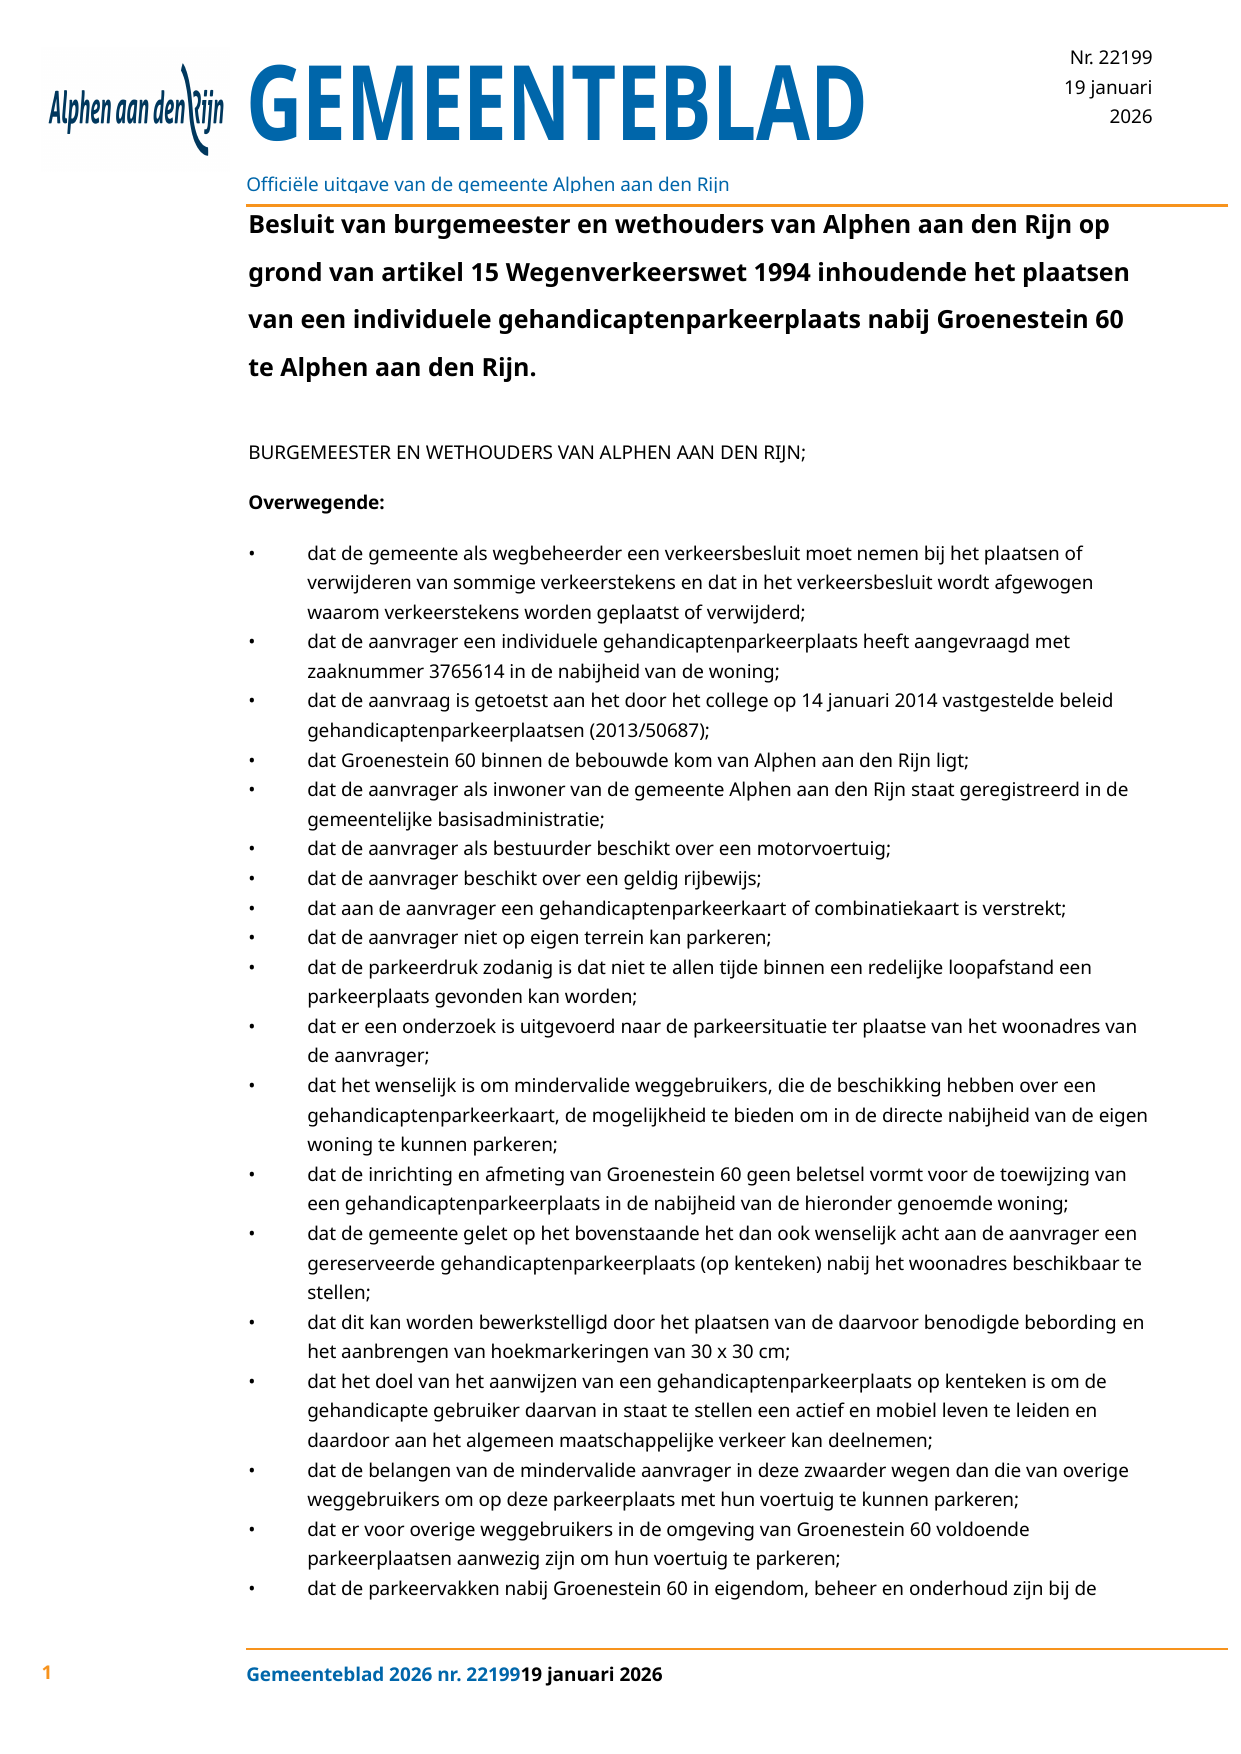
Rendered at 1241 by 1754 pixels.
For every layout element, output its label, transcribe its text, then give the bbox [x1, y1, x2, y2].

list dat de parkeerdruk zodanig is dat niet te allen tijde binnen een redelijke loopafstand een parkeerplaats gevonden kan worden; [248, 954, 1152, 1009]
list dat het wenselijk is om mindervalide weggebruikers, die de beschikking hebben over een gehandicaptenparkeerkaart, de mogelijkheid te bieden om in de directe nabijheid van de eigen woning te kunnen parkeren; [248, 1072, 1152, 1157]
list dat de gemeente gelet op het bovenstaande het dan ook wenselijk acht aan de aanvrager een gereserveerde gehandicaptenparkeerplaats (op kenteken) nabij het woonadres beschikbaar te stellen; [248, 1220, 1152, 1305]
list dat de aanvrager een individuele gehandicaptenparkeerplaats heeft aangevraagd met zaaknummer 3765614 in de nabijheid van de woning; [248, 628, 1152, 684]
text BURGEMEESTER EN WETHOUDERS VAN ALPHEN AAN DEN RIJN; [248, 439, 1152, 464]
list dat er voor overige weggebruikers in de omgeving van Groenestein 60 voldoende parkeerplaatsen aanwezig zijn om hun voertuig te parkeren; [248, 1516, 1152, 1571]
list dat de aanvrager niet op eigen terrein kan parkeren; [248, 924, 1152, 950]
text Overwegende: [248, 489, 1152, 515]
list dat de aanvraag is getoetst aan het door het college op 14 januari 2014 vastgestelde beleid gehandicaptenparkeerplaatsen (2013/50687); [248, 688, 1152, 743]
text Besluit van burgemeester en wethouders van Alphen aan den Rijn op grond van artikel 15 Wegenverkeerswet 1994 inhoudende het plaatsen van een individuele gehandicaptenparkeerplaats nabij Groenestein 60 te Alphen aan den Rijn. [248, 207, 1152, 384]
list dat dit kan worden bewerkstelligd door het plaatsen van de daarvoor benodigde bebording en het aanbrengen van hoekmarkeringen van 30 x 30 cm; [248, 1309, 1152, 1364]
list dat de belangen van de mindervalide aanvrager in deze zwaarder wegen dan die van overige weggebruikers om op deze parkeerplaats met hun voertuig te kunnen parkeren; [248, 1457, 1152, 1512]
list dat het doel van het aanwijzen van een gehandicaptenparkeerplaats op kenteken is om de gehandicapte gebruiker daarvan in staat te stellen een actief en mobiel leven te leiden en daardoor aan het algemeen maatschappelijke verkeer kan deelnemen; [248, 1368, 1152, 1453]
list dat de gemeente als wegbeheerder een verkeersbesluit moet nemen bij het plaatsen of verwijderen van sommige verkeerstekens en dat in het verkeersbesluit wordt afgewogen waarom verkeerstekens worden geplaatst of verwijderd; [248, 540, 1152, 624]
list dat de aanvrager beschikt over een geldig rijbewijs; [248, 865, 1152, 891]
list dat er een onderzoek is uitgevoerd naar de parkeersituatie ter plaatse van het woonadres van de aanvrager; [248, 1013, 1152, 1068]
list dat de aanvrager als bestuurder beschikt over een motorvoertuig; [248, 836, 1152, 861]
list dat de aanvrager als inwoner van de gemeente Alphen aan den Rijn staat geregistreerd in de gemeentelijke basisadministratie; [248, 776, 1152, 832]
list dat aan de aanvrager een gehandicaptenparkeerkaart of combinatiekaart is verstrekt; [248, 895, 1152, 920]
picture [41, 47, 231, 172]
list dat Groenestein 60 binnen de bebouwde kom van Alphen aan den Rijn ligt; [248, 747, 1152, 772]
list dat de parkeervakken nabij Groenestein 60 in eigendom, beheer en onderhoud zijn bij de [248, 1575, 1152, 1601]
list dat de inrichting en afmeting van Groenestein 60 geen beletsel vormt voor de toewijzing van een gehandicaptenparkeerplaats in de nabijheid van de hieronder genoemde woning; [248, 1161, 1152, 1216]
